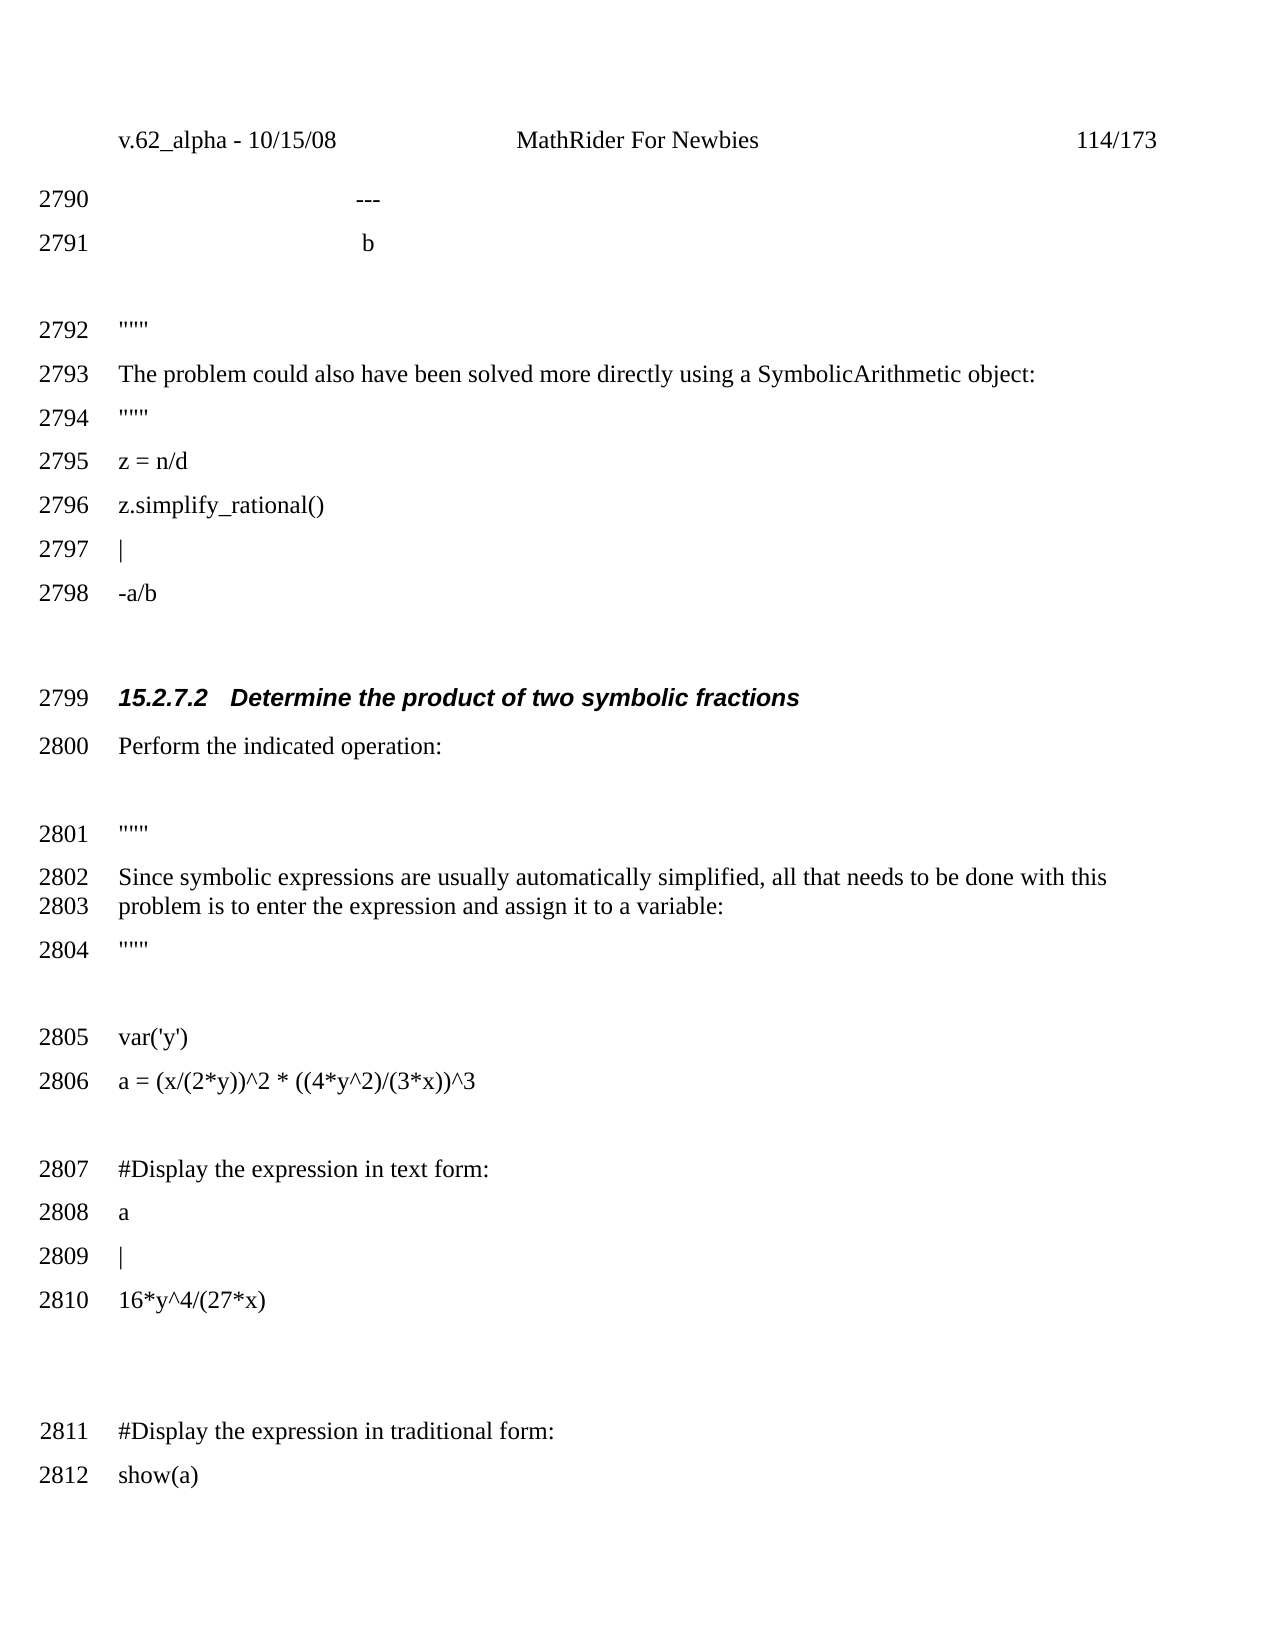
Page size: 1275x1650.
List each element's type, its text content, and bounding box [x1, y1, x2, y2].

text 16*y^4/(27*x) [118, 1285, 1157, 1314]
text var('y') [118, 1022, 1157, 1051]
text -a/b [118, 578, 1157, 606]
text z = n/d [118, 446, 1157, 475]
text | [118, 534, 1157, 563]
text show(a) [118, 1460, 1157, 1489]
text Perform the indicated operation: [118, 731, 1157, 760]
text #Display the expression in traditional form: [118, 1416, 1157, 1445]
text Since symbolic expressions are usually automatically simplified, all that needs to be done with this problem is to enter the expression and assign it to a variable: [118, 862, 1157, 920]
text #Display the expression in text form: [118, 1154, 1157, 1182]
text """ [118, 403, 1157, 431]
text a [118, 1197, 1157, 1226]
text The problem could also have been solved more directly using a SymbolicArithmetic object: [118, 359, 1157, 388]
text """ [118, 315, 1157, 344]
text """ [118, 935, 1157, 964]
text """ [118, 819, 1157, 847]
text z.simplify_rational() [118, 490, 1157, 519]
subtitle Determine the product of two symbolic fractions [118, 683, 1157, 711]
text --- [118, 184, 1157, 213]
text a = (x/(2*y))^2 * ((4*y^2)/(3*x))^3 [118, 1066, 1157, 1095]
text b [118, 228, 1157, 256]
text | [118, 1241, 1157, 1270]
